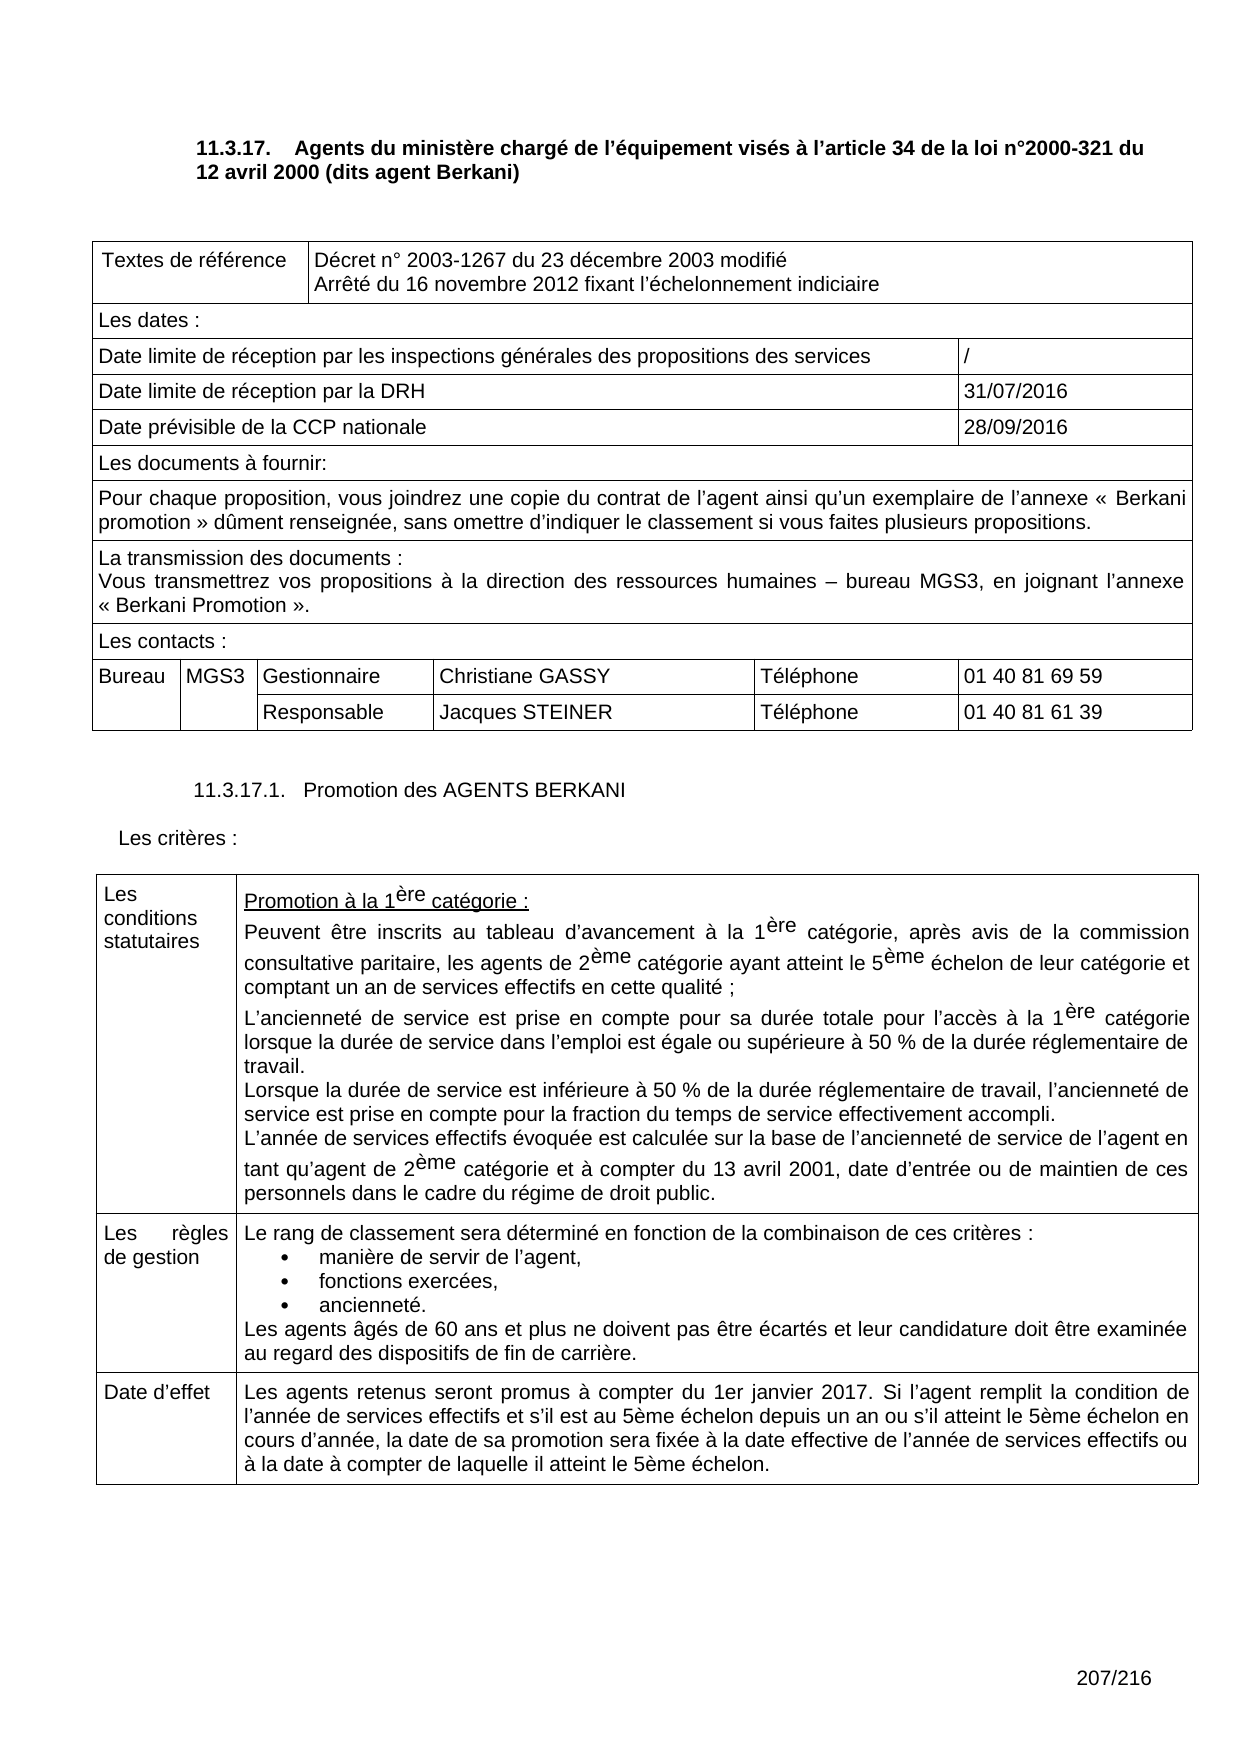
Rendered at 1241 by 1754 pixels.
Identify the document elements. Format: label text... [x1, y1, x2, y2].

table_cell Téléphone [755, 695, 958, 729]
table_cell Responsable [258, 695, 433, 729]
table_cell MGS3 [181, 660, 257, 694]
table_cell Les contacts : [93, 624, 1192, 658]
subtitle Agents du ministère chargé de l’équipement visés à l’article 34 de la loi n°2000-321 du 12 avril 2000 (dits agent Berkani) [121, 136, 1152, 184]
table_cell La transmission des documents : Vous transmettrez vos propositions à la direction des ressources humaines – bureau MGS3, en joignant l’annexe « Berkani Promotion ». [93, 541, 1192, 623]
table_cell Le rang de classement sera déterminé en fonction de la combinaison de ces critères : manière de servir de l’agent, fonctions exercées, ancienneté. Les agents âgés de 60 ans et plus ne doivent pas être écartés et leur candidature doit être examinée au regard des dispositifs de fin de carrière. [237, 1214, 1198, 1372]
table_header Promotion à la 1ère catégorie : Peuvent être inscrits au tableau d’avancement à la 1ère catégorie, après avis de la commission consultative paritaire, les agents de 2ème catégorie ayant atteint le 5ème échelon de leur catégorie et comptant un an de services effectifs en cette qualité ; L’ancienneté de service est prise en compte pour sa durée totale pour l’accès à la 1ère catégorie lorsque la durée de service dans l’emploi est égale ou supérieure à 50 % de la durée réglementaire de travail. Lorsque la durée de service est inférieure à 50 % de la durée réglementaire de travail, l’ancienneté de service est prise en compte pour la fraction du temps de service effectivement accompli. L’année de services effectifs évoquée est calculée sur la base de l’ancienneté de service de l’agent en tant qu’agent de 2ème catégorie et à compter du 13 avril 2001, date d’entrée ou de maintien de ces personnels dans le cadre du régime de droit public. [237, 875, 1198, 1213]
table_cell 01 40 81 69 59 [959, 660, 1192, 694]
table_cell 01 40 81 61 39 [959, 695, 1192, 729]
table_cell [93, 694, 180, 729]
table_cell Pour chaque proposition, vous joindrez une copie du contrat de l’agent ainsi qu’un exemplaire de l’annexe « Berkani promotion » dûment renseignée, sans omettre d’indiquer le classement si vous faites plusieurs propositions. [93, 481, 1192, 539]
table_cell / [959, 339, 1192, 373]
table_cell Téléphone [755, 660, 958, 694]
table_header Les conditions statutaires [97, 875, 236, 1213]
table_cell Date limite de réception par les inspections générales des propositions des services [93, 339, 958, 373]
subtitle Promotion des AGENTS BERKANI [118, 778, 1152, 802]
table_cell Jacques STEINER [434, 695, 754, 729]
table_cell Bureau [93, 660, 180, 694]
table_cell 28/09/2016 [959, 410, 1192, 444]
table_cell 31/07/2016 [959, 375, 1192, 409]
table_cell Les règles de gestion [97, 1214, 236, 1372]
table_header Décret n° 2003-1267 du 23 décembre 2003 modifié Arrêté du 16 novembre 2012 fixant l’échelonnement indiciaire [309, 242, 1192, 302]
table_cell Les agents retenus seront promus à compter du 1er janvier 2017. Si l’agent remplit la condition de l’année de services effectifs et s’il est au 5ème échelon depuis un an ou s’il atteint le 5ème échelon en cours d’année, la date de sa promotion sera fixée à la date effective de l’année de services effectifs ou à la date à compter de laquelle il atteint le 5ème échelon. [237, 1373, 1198, 1484]
table_cell Christiane GASSY [434, 660, 754, 694]
table_header Textes de référence [93, 242, 308, 302]
text Les critères : [118, 826, 1152, 849]
table_cell Date limite de réception par la DRH [93, 375, 958, 409]
table_cell Date prévisible de la CCP nationale [93, 410, 958, 444]
table_cell Les dates : [93, 304, 1192, 338]
table_cell Gestionnaire [258, 660, 433, 694]
table_cell Date d’effet [97, 1373, 236, 1484]
table_cell Les documents à fournir: [93, 446, 1192, 480]
table_cell [181, 694, 257, 729]
